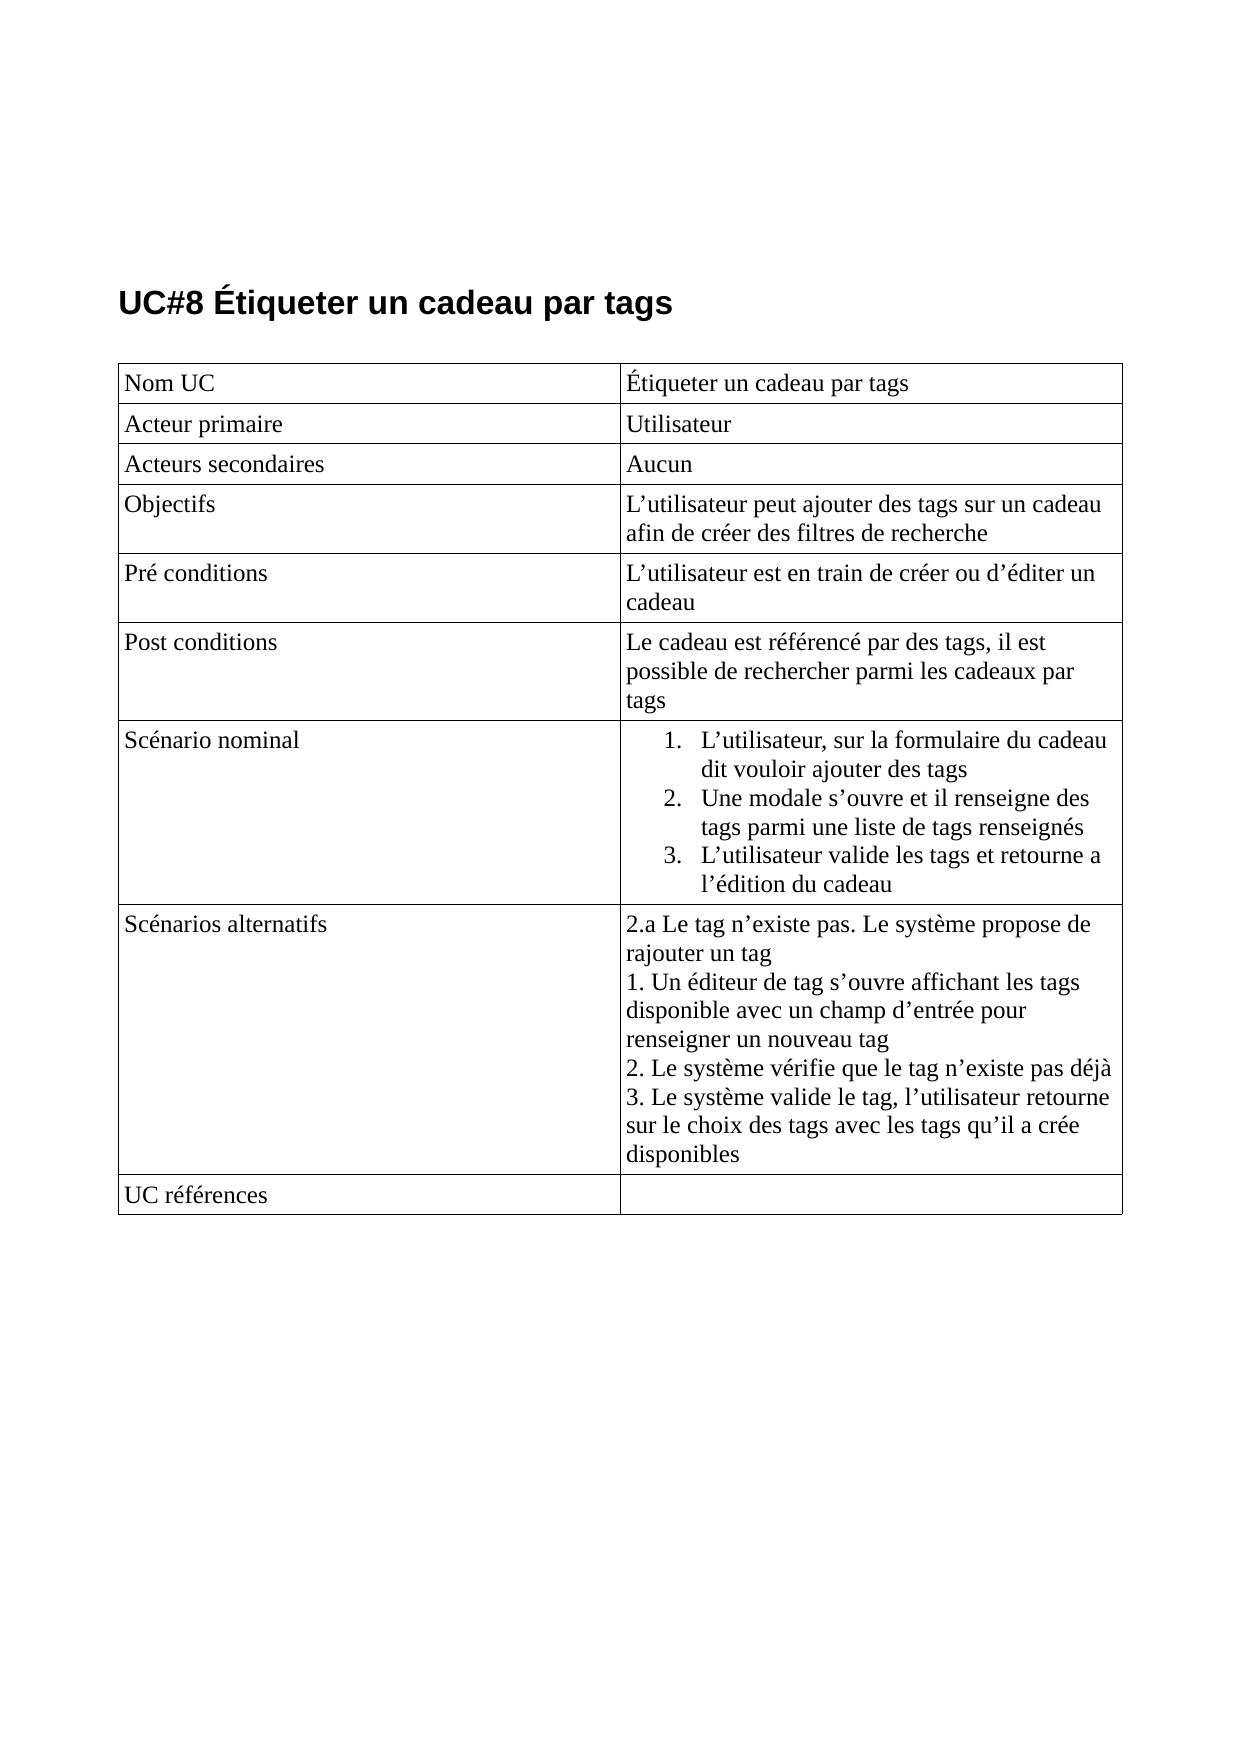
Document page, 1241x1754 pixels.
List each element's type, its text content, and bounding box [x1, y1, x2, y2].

subtitle UC#8 Étiqueter un cadeau par tags [118, 283, 1122, 321]
table_cell Aucun [621, 444, 1122, 483]
table_cell Le cadeau est référencé par des tags, il est possible de rechercher parmi les cadeaux par tags [621, 623, 1122, 719]
table_cell Pré conditions [119, 554, 620, 622]
table_cell L’utilisateur, sur la formulaire du cadeau dit vouloir ajouter des tags Une modale s’ouvre et il renseigne des tags parmi une liste de tags renseignés L’utilisateur valide les tags et retourne a l’édition du cadeau [621, 721, 1122, 903]
table_cell Scénario nominal [119, 721, 620, 903]
table_cell 2.a Le tag n’existe pas. Le système propose de rajouter un tag 1. Un éditeur de tag s’ouvre affichant les tags disponible avec un champ d’entrée pour renseigner un nouveau tag 2. Le système vérifie que le tag n’existe pas déjà 3. Le système valide le tag, l’utilisateur retourne sur le choix des tags avec les tags qu’il a crée disponibles [621, 905, 1122, 1174]
table_cell Utilisateur [621, 404, 1122, 443]
table_header Nom UC [119, 364, 620, 403]
table_cell Acteurs secondaires [119, 444, 620, 483]
table_cell [621, 1175, 1122, 1214]
table_cell L’utilisateur est en train de créer ou d’éditer un cadeau [621, 554, 1122, 622]
table_cell Objectifs [119, 485, 620, 553]
table_cell Post conditions [119, 623, 620, 719]
table_header Étiqueter un cadeau par tags [621, 364, 1122, 403]
table_cell L’utilisateur peut ajouter des tags sur un cadeau afin de créer des filtres de recherche [621, 485, 1122, 553]
table_cell UC références [119, 1175, 620, 1214]
table_cell Scénarios alternatifs [119, 905, 620, 1174]
table_cell Acteur primaire [119, 404, 620, 443]
